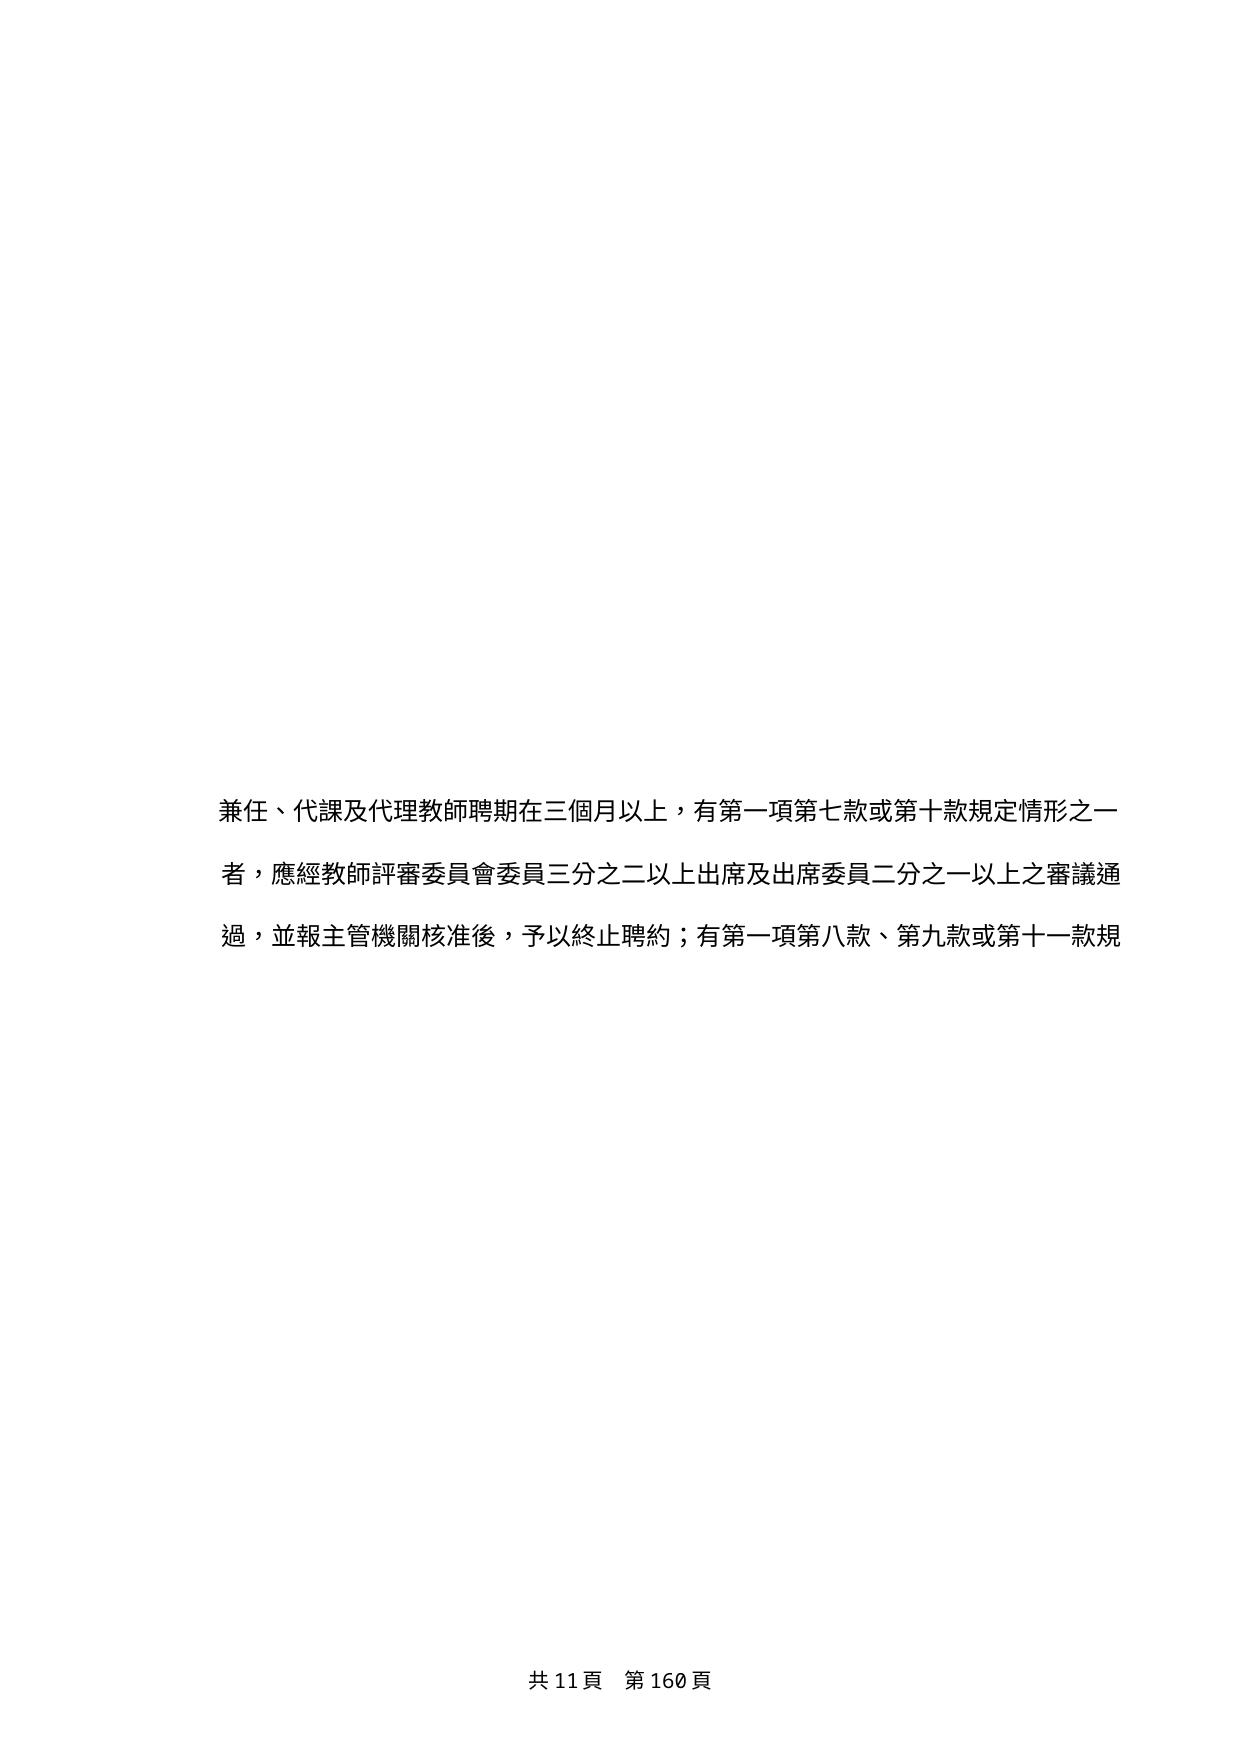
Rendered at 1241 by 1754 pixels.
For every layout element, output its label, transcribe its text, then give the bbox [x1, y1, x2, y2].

text 兼任、代課及代理教師聘期在三個月以上，有第一項第七款或第十款規定情形之一者，應經教師評審委員會委員三分之二以上出席及出席委員二分之一以上之審議通過，並報主管機關核准後，予以終止聘約；有第一項第八款、第九款或第十一款規 [218, 768, 1122, 956]
